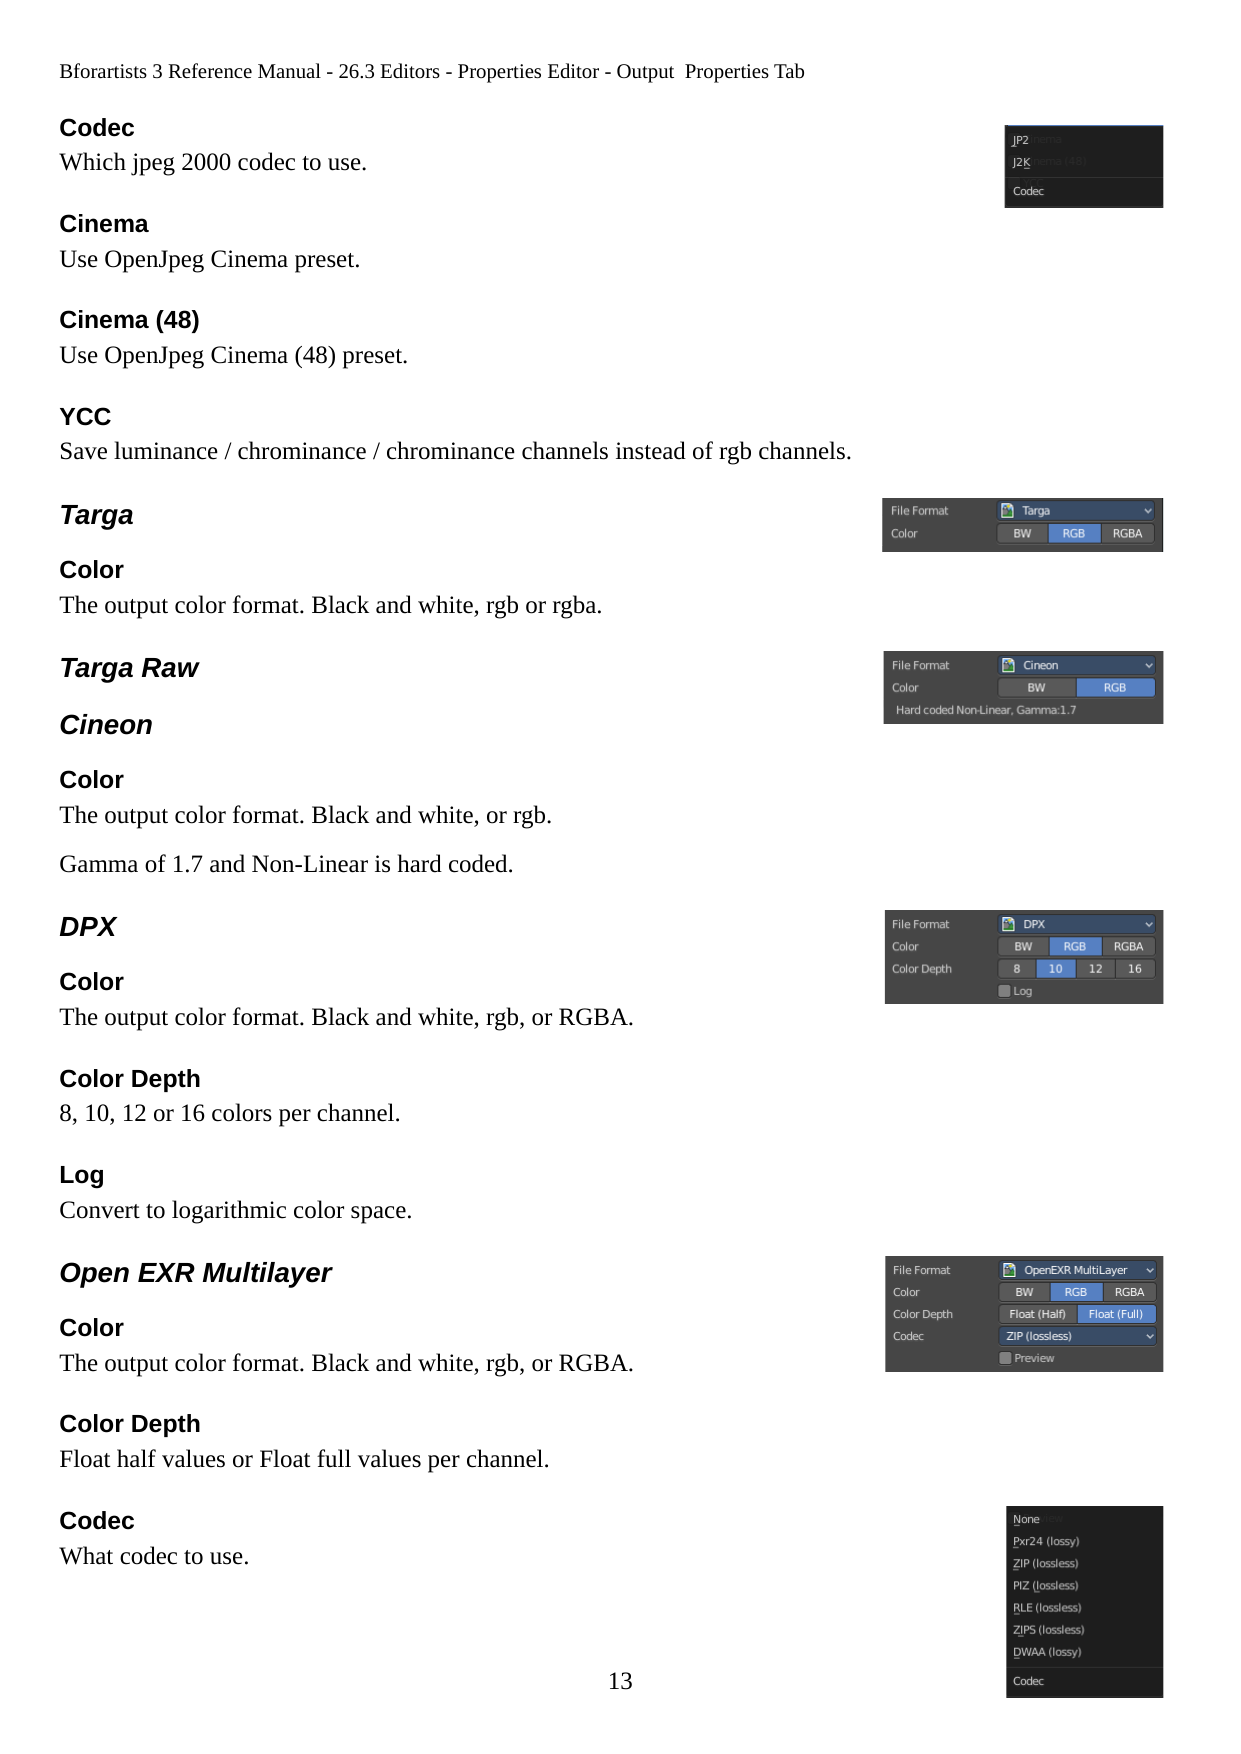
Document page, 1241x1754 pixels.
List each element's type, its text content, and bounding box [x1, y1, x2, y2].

text The output color format. Black and white, or rgb. [59, 800, 1181, 828]
subtitle YCC [59, 402, 1181, 430]
subtitle Color [59, 1313, 885, 1342]
picture [1004, 125, 1164, 208]
text Use OpenJpeg Cinema (48) preset. [59, 340, 1181, 369]
subtitle [1164, 651, 1181, 683]
subtitle Cineon [59, 708, 1181, 740]
subtitle Color [59, 555, 1181, 583]
picture [1006, 1506, 1164, 1698]
subtitle [1164, 498, 1181, 530]
subtitle Log [59, 1160, 1181, 1188]
subtitle Codec [59, 1506, 1006, 1534]
text Convert to logarithmic color space. [59, 1195, 1181, 1223]
picture [882, 498, 1164, 552]
text The output color format. Black and white, rgb, or RGBA. [59, 1002, 1181, 1031]
text What codec to use. [59, 1541, 1006, 1569]
subtitle Codec [59, 113, 1181, 141]
text [1164, 1541, 1181, 1569]
subtitle Color Depth [59, 1064, 1181, 1092]
subtitle [1164, 1506, 1181, 1534]
subtitle Color [59, 967, 884, 996]
subtitle DPX [59, 910, 884, 942]
subtitle Color [59, 765, 1181, 793]
text The output color format. Black and white, rgb, or RGBA. [59, 1348, 1181, 1377]
subtitle [1164, 967, 1181, 996]
text Which jpeg 2000 codec to use. [59, 147, 1004, 176]
subtitle Cinema (48) [59, 305, 1181, 334]
subtitle [1164, 1256, 1181, 1288]
subtitle Targa Raw [59, 651, 883, 683]
picture [883, 651, 1164, 724]
picture [885, 1256, 1164, 1372]
subtitle Targa [59, 498, 882, 530]
text The output color format. Black and white, rgb or rgba. [59, 590, 1181, 618]
subtitle [1164, 910, 1181, 942]
text Gamma of 1.7 and Non-Linear is hard coded. [59, 849, 1181, 878]
text Float half values or Float full values per channel. [59, 1444, 1181, 1473]
subtitle Cinema [59, 209, 1181, 237]
text Save luminance / chrominance / chrominance channels instead of rgb channels. [59, 436, 1181, 465]
subtitle [1164, 1313, 1181, 1342]
picture [884, 910, 1164, 1004]
subtitle Color Depth [59, 1409, 1181, 1438]
subtitle Open EXR Multilayer [59, 1256, 885, 1288]
text 8, 10, 12 or 16 colors per channel. [59, 1098, 1181, 1127]
text Use OpenJpeg Cinema preset. [59, 244, 1181, 272]
